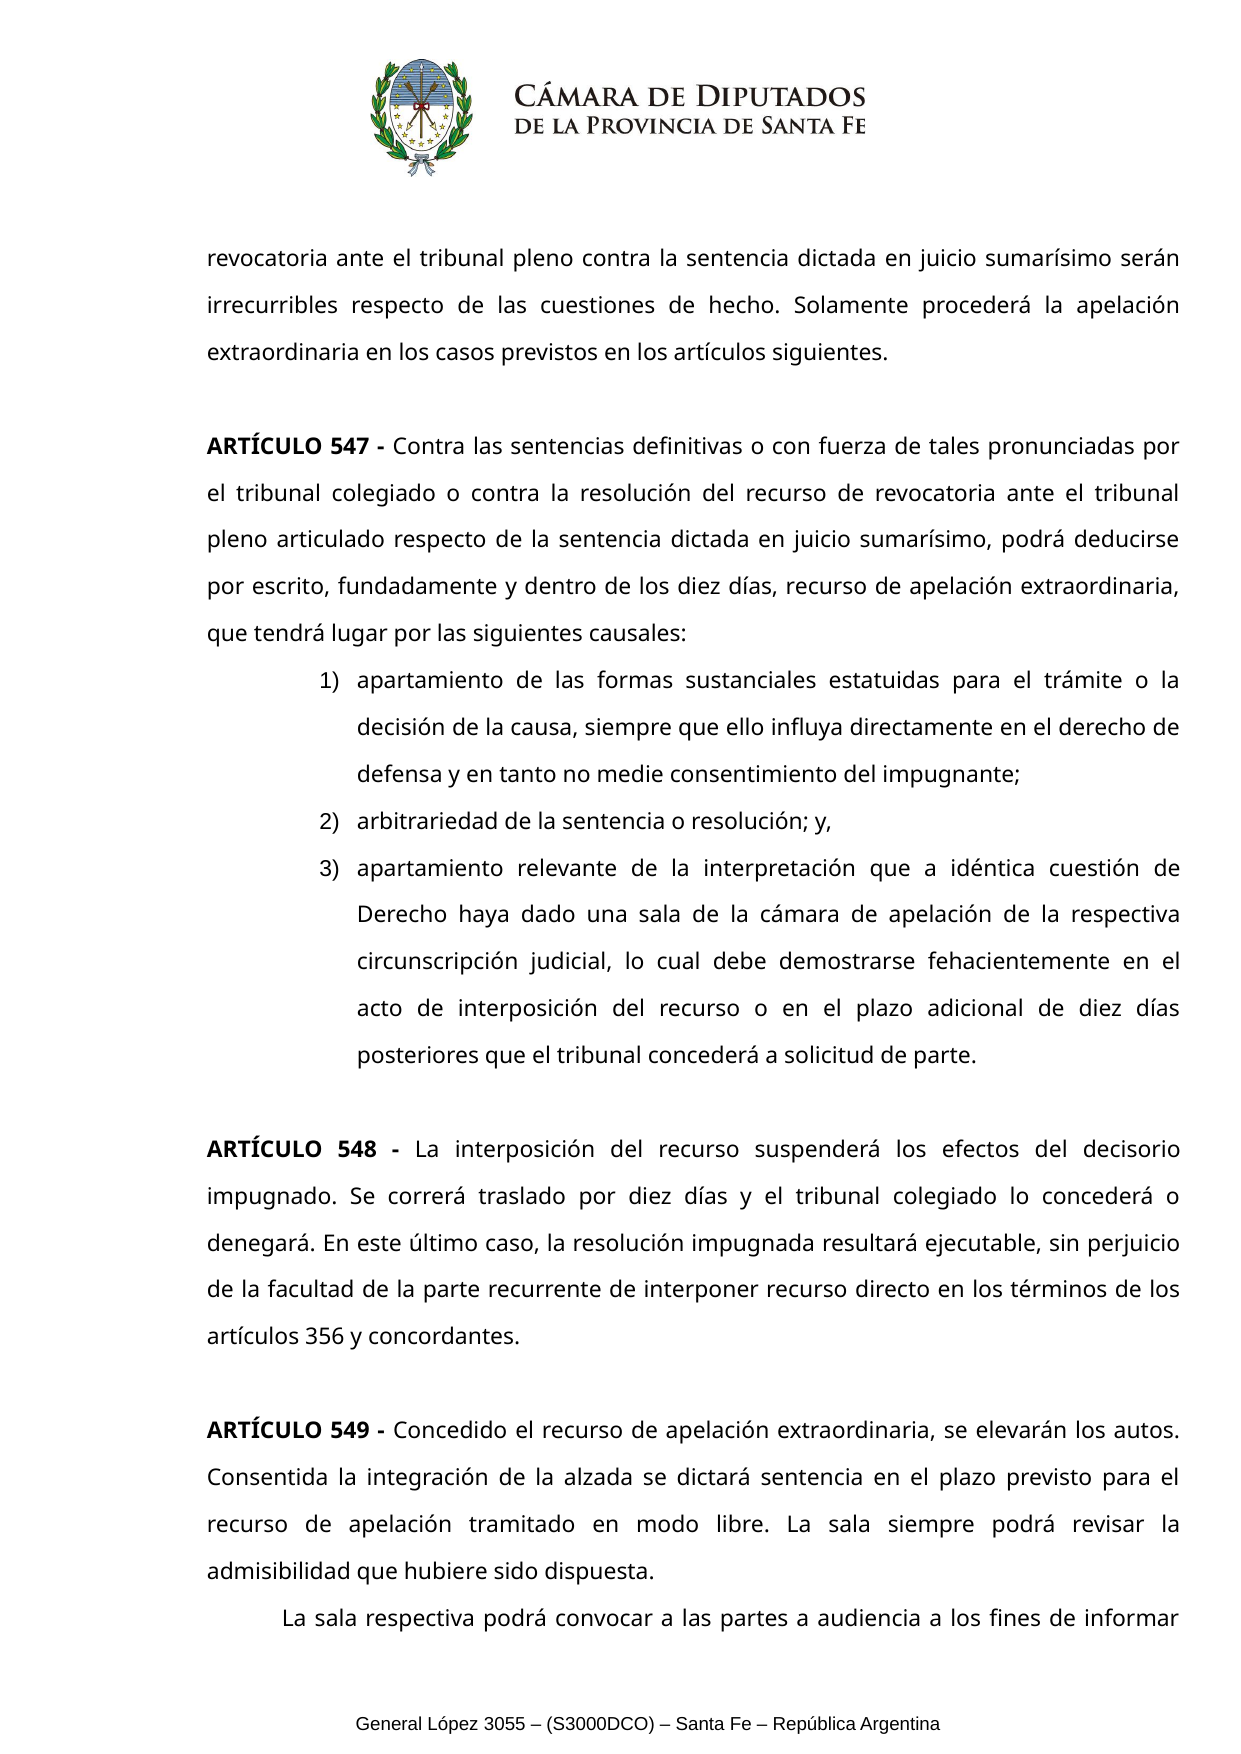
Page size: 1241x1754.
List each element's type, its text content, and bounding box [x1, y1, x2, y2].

picture [370, 59, 866, 181]
list arbitrariedad de la sentencia o resolución; y, [319, 805, 1181, 836]
text revocatoria ante el tribunal pleno contra la sentencia dictada en juicio sumarísimo serán irrecurribles respecto de las cuestiones de hecho. Solamente procederá la apelación extraordinaria en los casos previstos en los artículos siguientes. [207, 242, 1181, 367]
text La sala respectiva podrá convocar a las partes a audiencia a los fines de informar [207, 1602, 1181, 1633]
text ARTÍCULO 547 - Contra las sentencias definitivas o con fuerza de tales pronunciadas por el tribunal colegiado o contra la resolución del recurso de revocatoria ante el tribunal pleno articulado respecto de la sentencia dictada en juicio sumarísimo, podrá deducirse por escrito, fundadamente y dentro de los diez días, recurso de apelación extraordinaria, que tendrá lugar por las siguientes causales: [207, 430, 1181, 648]
text ARTÍCULO 549 - Concedido el recurso de apelación extraordinaria, se elevarán los autos. Consentida la integración de la alzada se dictará sentencia en el plazo previsto para el recurso de apelación tramitado en modo libre. La sala siempre podrá revisar la admisibilidad que hubiere sido dispuesta. [207, 1414, 1181, 1586]
list apartamiento relevante de la interpretación que a idéntica cuestión de Derecho haya dado una sala de la cámara de apelación de la respectiva circunscripción judicial, lo cual debe demostrarse fehacientemente en el acto de interposición del recurso o en el plazo adicional de diez días posteriores que el tribunal concederá a solicitud de parte. [319, 852, 1181, 1070]
list apartamiento de las formas sustanciales estatuidas para el trámite o la decisión de la causa, siempre que ello influya directamente en el derecho de defensa y en tanto no medie consentimiento del impugnante; [319, 664, 1181, 789]
text ARTÍCULO 548 - La interposición del recurso suspenderá los efectos del decisorio impugnado. Se correrá traslado por diez días y el tribunal colegiado lo concederá o denegará. En este último caso, la resolución impugnada resultará ejecutable, sin perjuicio de la facultad de la parte recurrente de interponer recurso directo en los términos de los artículos 356 y concordantes. [207, 1133, 1181, 1352]
